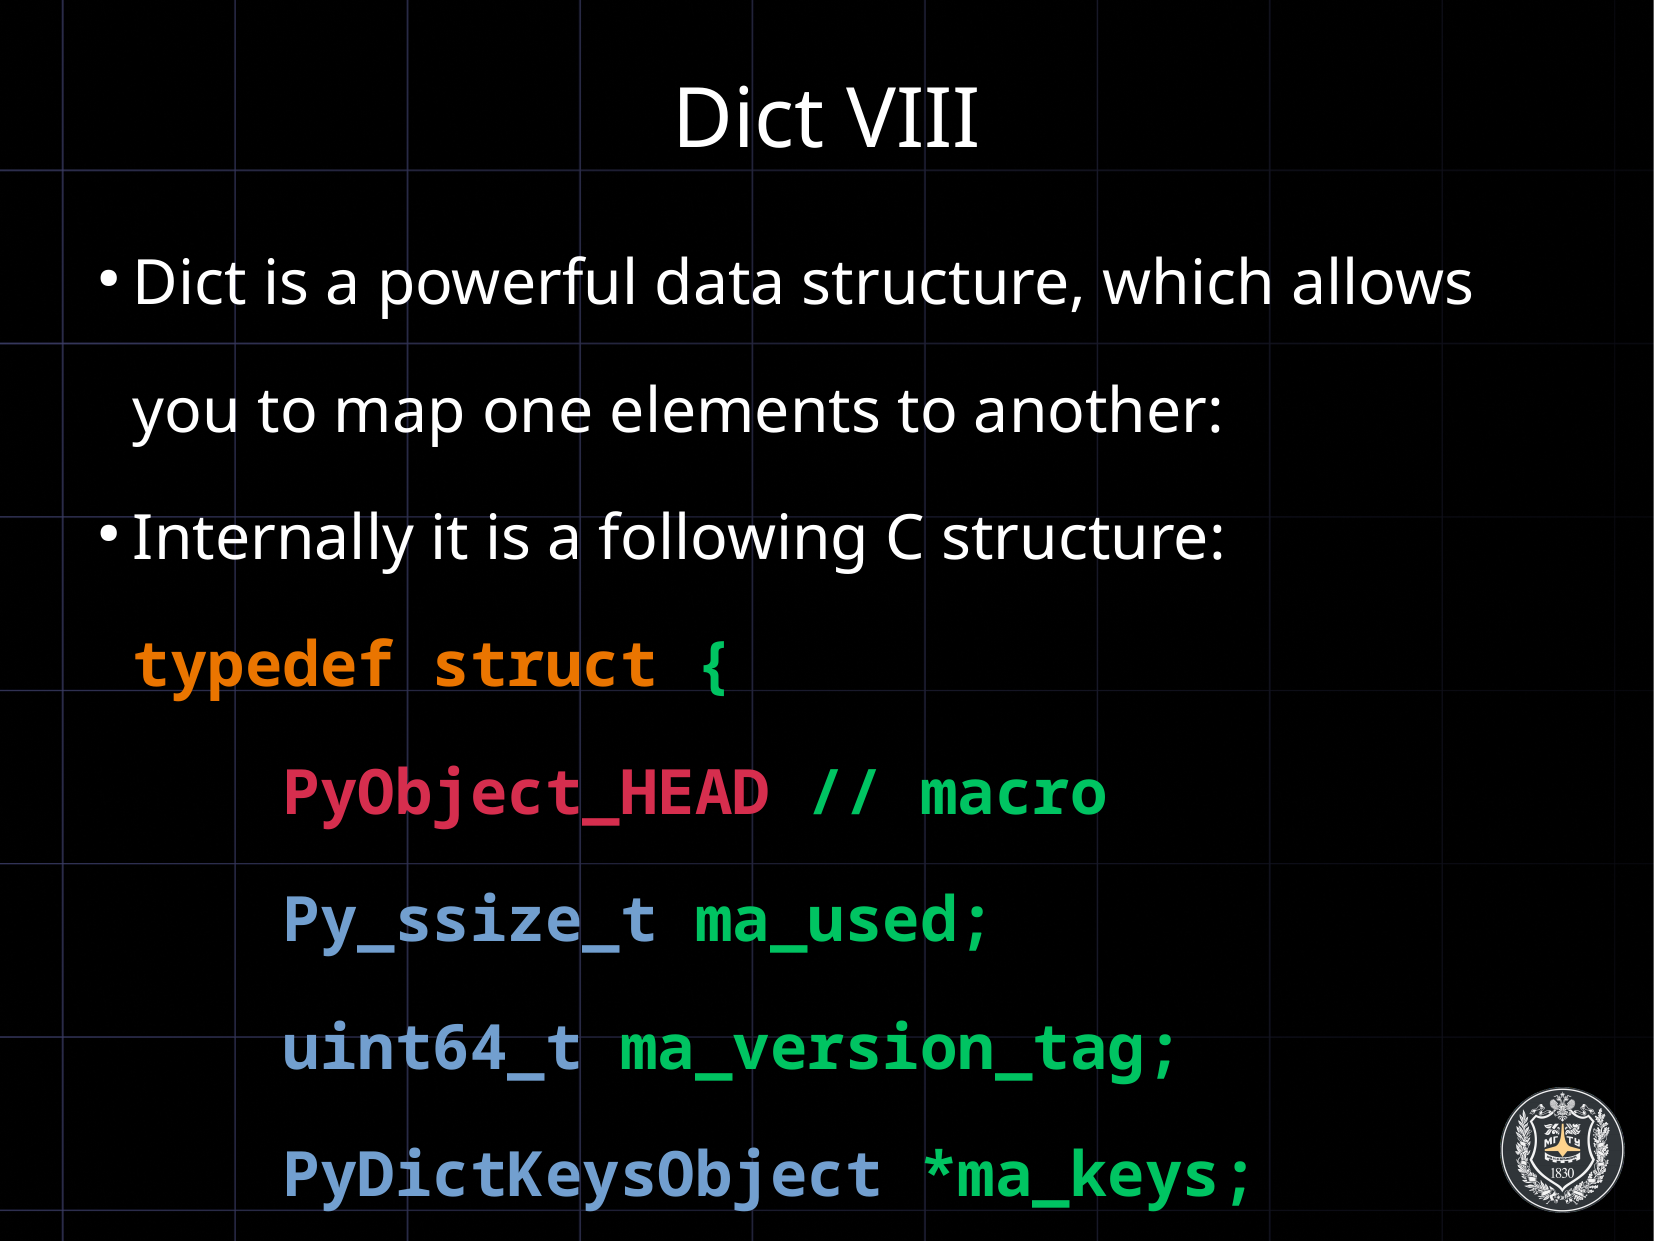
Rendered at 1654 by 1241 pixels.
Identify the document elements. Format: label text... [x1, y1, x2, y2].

text_box Dict is a powerful data structure, which allows you to map one elements to another: Internally it is a following C structure: typedef struct { PyObject_HEAD // macro Py_ssize_t ma_used; uint64_t ma_version_tag; PyDictKeysObject *ma_keys; PyObject **ma_values; } PyDictObject; [82, 187, 1583, 1234]
title Dict VIII [82, 37, 1571, 187]
picture [0, 0, 1654, 1241]
